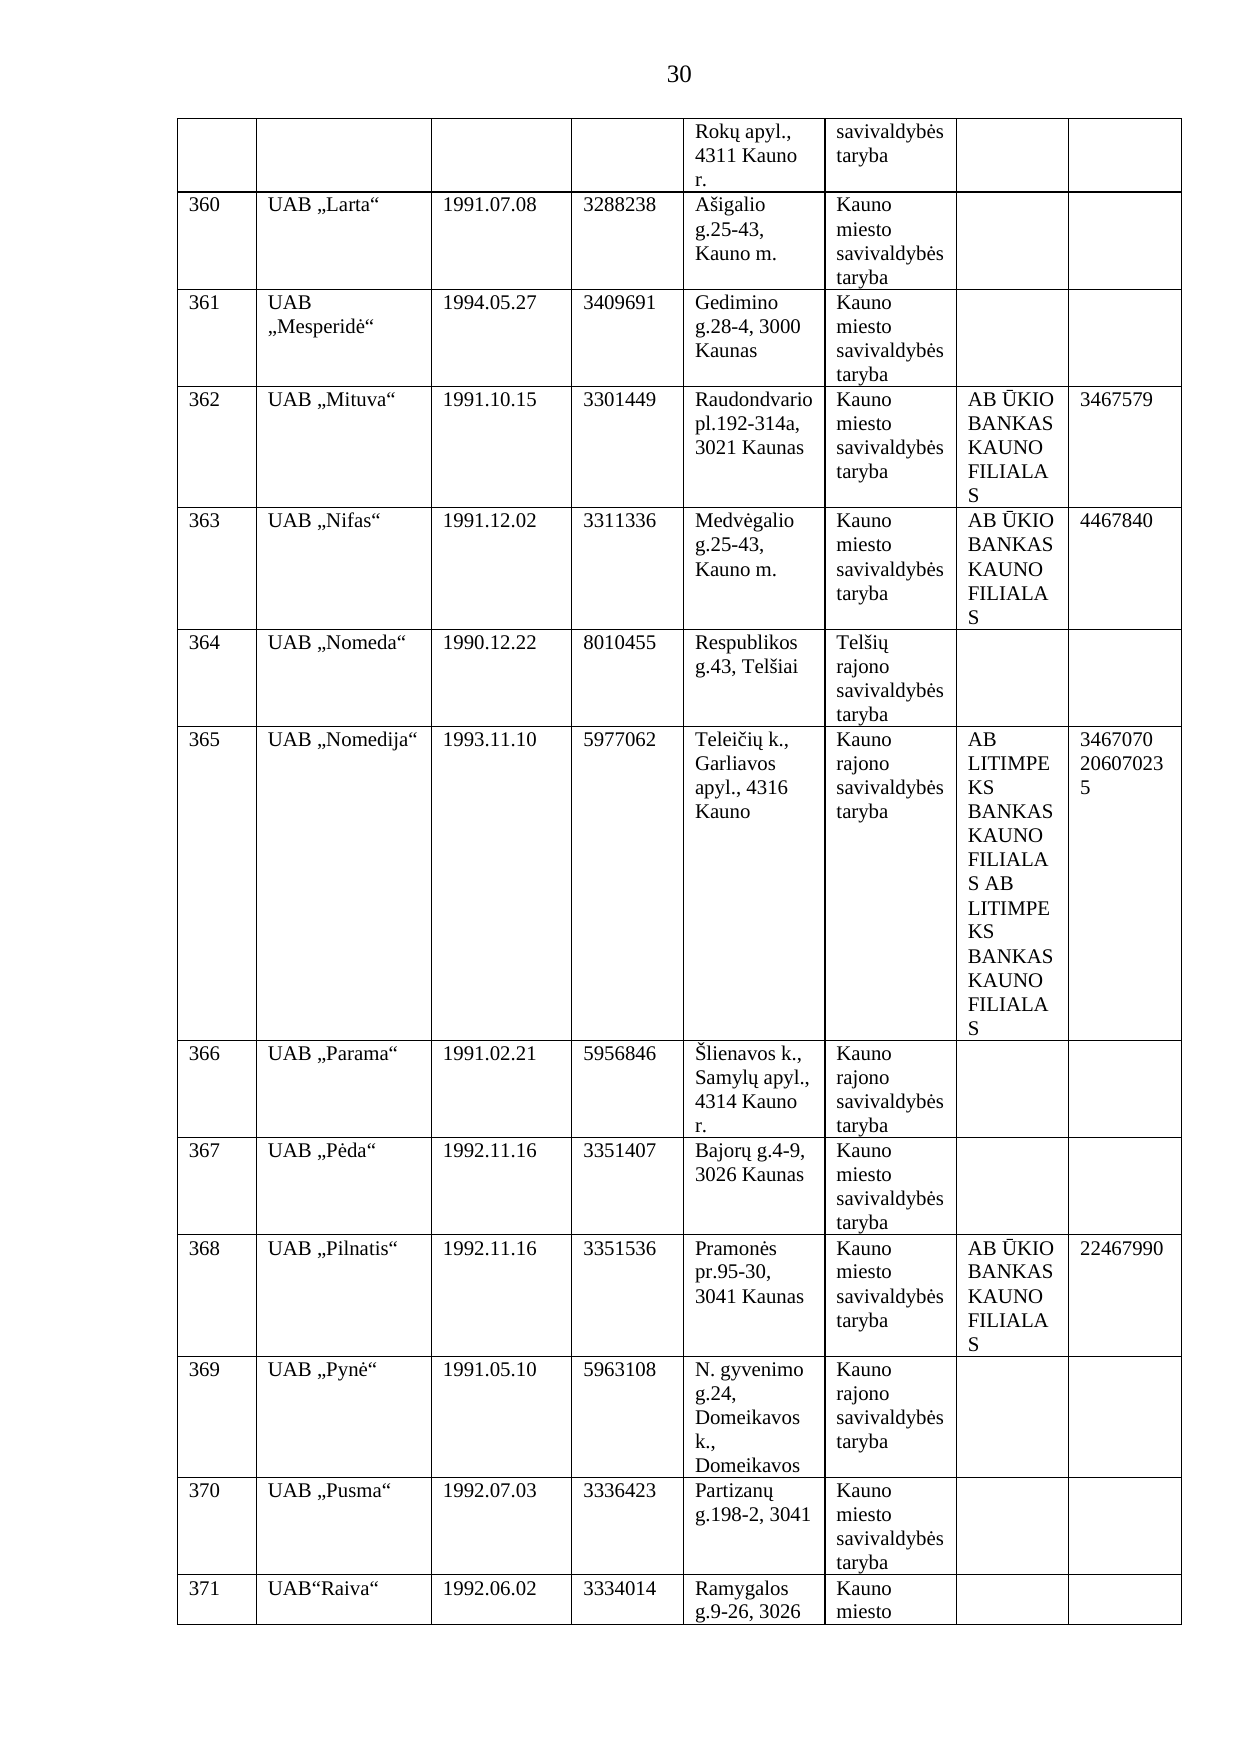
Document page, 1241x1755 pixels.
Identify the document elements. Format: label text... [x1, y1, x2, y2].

table_cell 3409691 [572, 290, 683, 386]
table_cell 367 [178, 1138, 256, 1234]
table_cell 361 [178, 290, 256, 386]
table_cell Ramygalos g.9-26, 3026 [684, 1575, 824, 1623]
table_cell 5977062 [572, 727, 683, 1040]
table_cell Kauno miesto savivaldybės taryba [826, 1138, 956, 1234]
table_cell Gedimino g.28-4, 3000 Kaunas [684, 290, 824, 386]
table_cell 1994.05.27 [432, 290, 571, 386]
table_cell AB ŪKIO BANKAS KAUNO FILIALAS [957, 1235, 1068, 1356]
table_cell UAB „Pilnatis“ [257, 1235, 431, 1356]
table_cell 22467990 [1069, 1235, 1181, 1356]
table_cell Bajorų g.4-9, 3026 Kaunas [684, 1138, 824, 1234]
table_cell 5963108 [572, 1357, 683, 1477]
table_cell Šlienavos k., Samylų apyl., 4314 Kauno r. [684, 1041, 824, 1137]
table_cell 1992.11.16 [432, 1235, 571, 1356]
table_cell UAB „Nomedija“ [257, 727, 431, 1040]
table_cell 3334014 [572, 1575, 683, 1623]
table_cell Respublikos g.43, Telšiai [684, 630, 824, 726]
table_cell [1069, 193, 1181, 289]
table_cell [1069, 1575, 1181, 1623]
table_cell 360 [178, 193, 256, 289]
table_cell 1990.12.22 [432, 630, 571, 726]
table_cell 3301449 [572, 387, 683, 507]
table_cell Ašigalio g.25-43, Kauno m. [684, 193, 824, 289]
table_cell AB ŪKIO BANKAS KAUNO FILIALAS [957, 387, 1068, 507]
table_cell [1069, 290, 1181, 386]
table_cell 363 [178, 508, 256, 629]
table_cell Pramonės pr.95-30, 3041 Kaunas [684, 1235, 824, 1356]
table_cell 1991.05.10 [432, 1357, 571, 1477]
table_cell 3467070 206070235 [1069, 727, 1181, 1040]
table_cell 371 [178, 1575, 256, 1623]
table_cell [1069, 1041, 1181, 1137]
table_cell [178, 119, 256, 191]
table_cell 3288238 [572, 193, 683, 289]
table_cell 3311336 [572, 508, 683, 629]
table_cell [957, 119, 1068, 191]
table_cell 369 [178, 1357, 256, 1477]
table_cell UAB „Pynė“ [257, 1357, 431, 1477]
table_cell [957, 193, 1068, 289]
table_cell 1991.02.21 [432, 1041, 571, 1137]
table_cell [957, 290, 1068, 386]
table_cell [957, 1357, 1068, 1477]
table_cell 1993.11.10 [432, 727, 571, 1040]
table_cell [1069, 1357, 1181, 1477]
table_cell 1992.11.16 [432, 1138, 571, 1234]
table_cell N. gyvenimo g.24, Domeikavos k., Domeikavos [684, 1357, 824, 1477]
table_cell 365 [178, 727, 256, 1040]
table_cell UAB „Nomeda“ [257, 630, 431, 726]
table_cell Kauno miesto savivaldybės taryba [826, 387, 956, 507]
table_cell Telšių rajono savivaldybės taryba [826, 630, 956, 726]
table_cell Partizanų g.198-2, 3041 [684, 1478, 824, 1574]
table_cell 368 [178, 1235, 256, 1356]
table_cell Kauno miesto savivaldybės taryba [826, 193, 956, 289]
table_cell [257, 119, 431, 191]
table_cell UAB „Parama“ [257, 1041, 431, 1137]
table_cell [1069, 1138, 1181, 1234]
table_cell UAB „Pusma“ [257, 1478, 431, 1574]
table_cell [957, 1575, 1068, 1623]
table_cell 8010455 [572, 630, 683, 726]
table_cell Kauno rajono savivaldybės taryba [826, 727, 956, 1040]
table_cell [1069, 119, 1181, 191]
table_cell Kauno miesto savivaldybės taryba [826, 508, 956, 629]
table_cell [1069, 630, 1181, 726]
table_cell Medvėgalio g.25-43, Kauno m. [684, 508, 824, 629]
table_cell 3351407 [572, 1138, 683, 1234]
table_cell [432, 119, 571, 191]
table_cell 1991.12.02 [432, 508, 571, 629]
table_cell Kauno miesto savivaldybės taryba [826, 1478, 956, 1574]
table_cell savivaldybės taryba [826, 119, 956, 191]
table_cell 362 [178, 387, 256, 507]
table_cell [957, 1478, 1068, 1574]
table_cell Kauno rajono savivaldybės taryba [826, 1041, 956, 1137]
table_cell Kauno miesto savivaldybės taryba [826, 290, 956, 386]
table_cell UAB „Larta“ [257, 193, 431, 289]
table_cell [1069, 1478, 1181, 1574]
table_cell 5956846 [572, 1041, 683, 1137]
table_cell 1992.07.03 [432, 1478, 571, 1574]
table_cell 366 [178, 1041, 256, 1137]
table_cell [957, 1138, 1068, 1234]
table_cell Teleičių k., Garliavos apyl., 4316 Kauno [684, 727, 824, 1040]
table_cell UAB „Nifas“ [257, 508, 431, 629]
table_cell Kauno rajono savivaldybės taryba [826, 1357, 956, 1477]
table_cell 364 [178, 630, 256, 726]
table_cell 1991.07.08 [432, 193, 571, 289]
table_cell 1991.10.15 [432, 387, 571, 507]
table_cell UAB“Raiva“ [257, 1575, 431, 1623]
table_cell Kauno miesto [826, 1575, 956, 1623]
table_cell UAB „Mesperidė“ [257, 290, 431, 386]
table_cell [572, 119, 683, 191]
table_cell 4467840 [1069, 508, 1181, 629]
table_cell Rokų apyl., 4311 Kauno r. [684, 119, 824, 191]
table_cell Raudondvario pl.192-314a, 3021 Kaunas [684, 387, 824, 507]
table_cell 1992.06.02 [432, 1575, 571, 1623]
table_cell 3351536 [572, 1235, 683, 1356]
table_cell 3467579 [1069, 387, 1181, 507]
table_cell AB LITIMPEKS BANKAS KAUNO FILIALAS AB LITIMPEKS BANKAS KAUNO FILIALAS [957, 727, 1068, 1040]
table_cell UAB „Mituva“ [257, 387, 431, 507]
table_cell Kauno miesto savivaldybės taryba [826, 1235, 956, 1356]
table_cell [957, 630, 1068, 726]
table_cell AB ŪKIO BANKAS KAUNO FILIALAS [957, 508, 1068, 629]
table_cell UAB „Pėda“ [257, 1138, 431, 1234]
table_cell 370 [178, 1478, 256, 1574]
table_cell [957, 1041, 1068, 1137]
table_cell 3336423 [572, 1478, 683, 1574]
